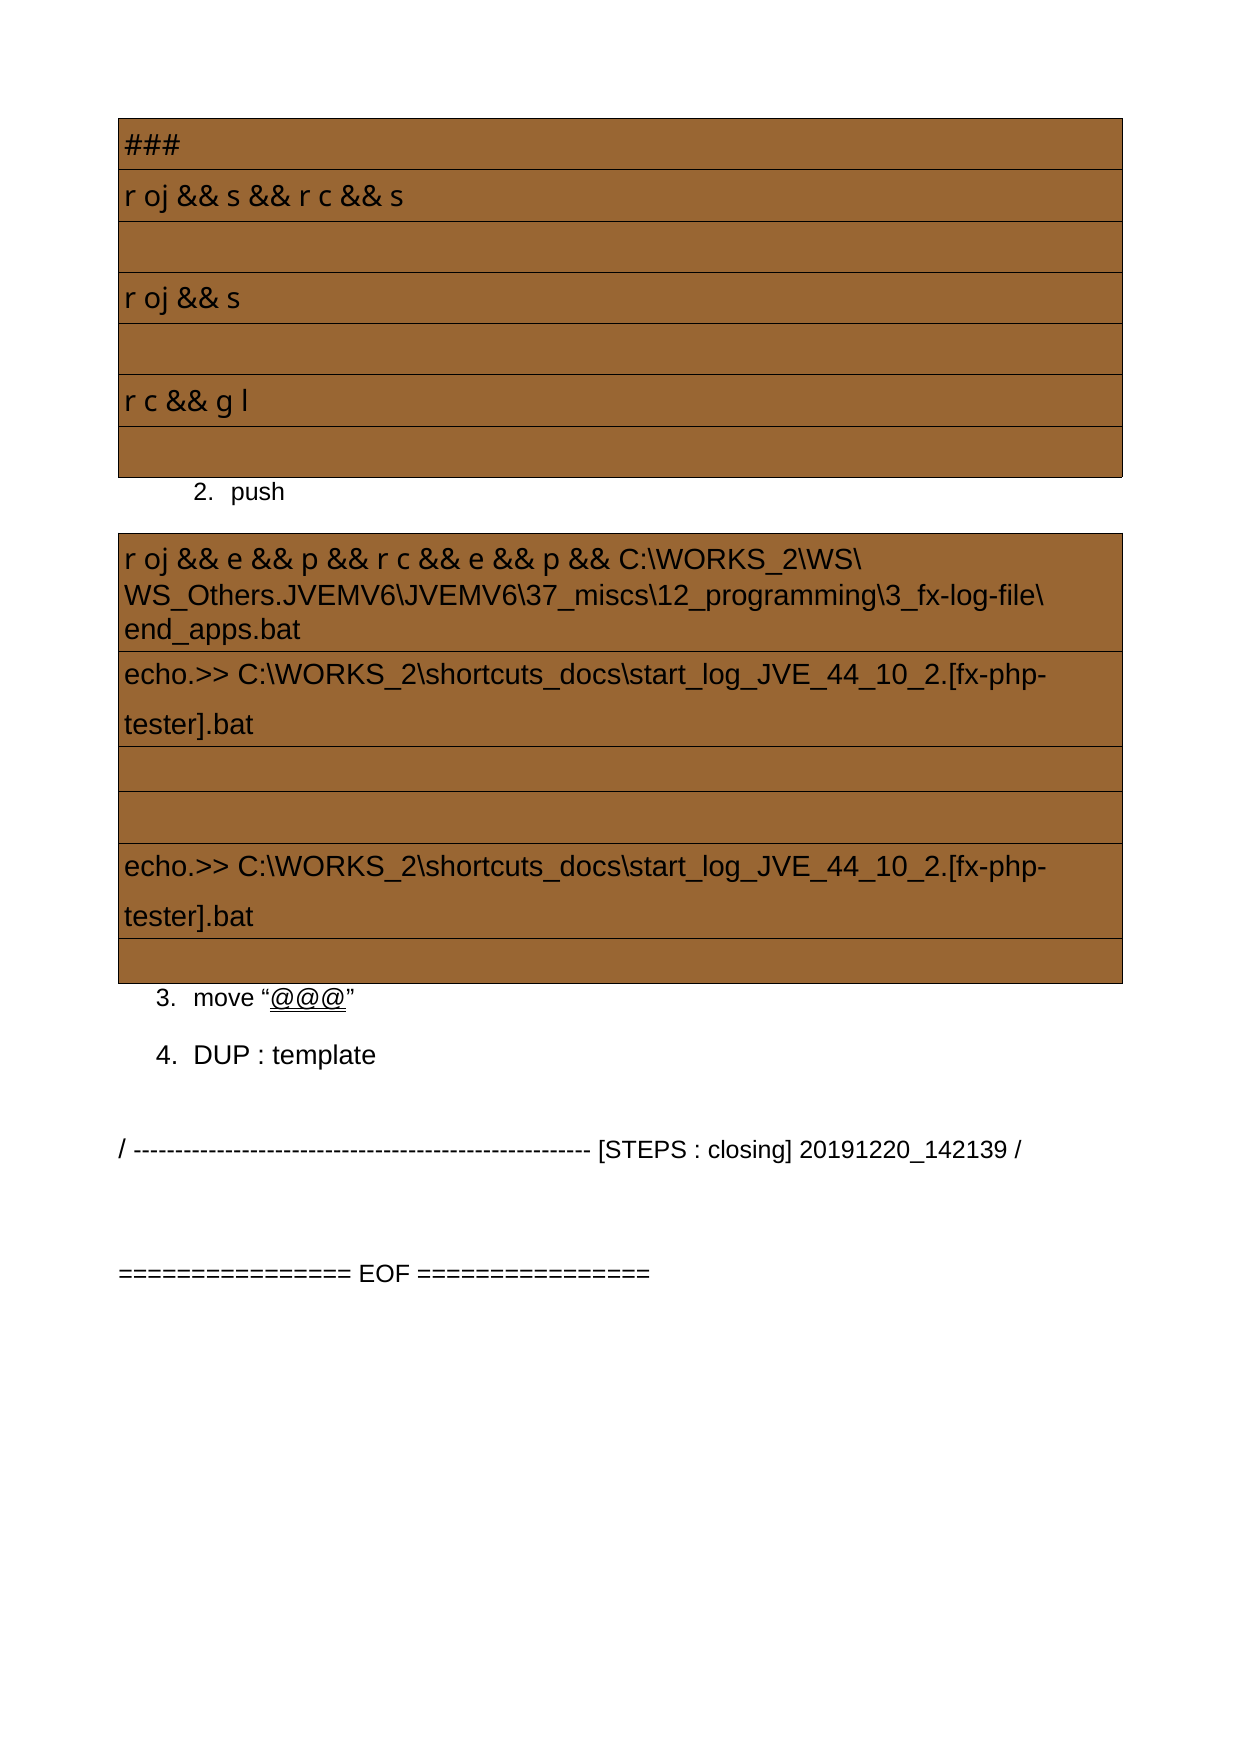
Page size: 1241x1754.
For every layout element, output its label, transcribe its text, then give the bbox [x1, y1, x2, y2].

table_cell r oj && s [119, 273, 1122, 323]
table_cell echo.>> C:\WORKS_2\shortcuts_docs\start_log_JVE_44_10_2.[fx-php-tester].bat [119, 844, 1122, 938]
list push [193, 478, 1122, 506]
text / ------------------------------------------------------- [STEPS : closing] 20191220_142139 / [118, 1133, 1122, 1164]
table_cell [119, 747, 1122, 791]
table_cell r oj && s && r c && s [119, 170, 1122, 221]
table_cell [119, 222, 1122, 272]
table_cell echo.>> C:\WORKS_2\shortcuts_docs\start_log_JVE_44_10_2.[fx-php-tester].bat [119, 652, 1122, 746]
text ================ EOF ================ [118, 1259, 1122, 1287]
table_cell [119, 427, 1122, 477]
table_cell [119, 324, 1122, 374]
table_cell r c && g l [119, 375, 1122, 426]
table_header r oj && e && p && r c && e && p && C:\WORKS_2\WS\WS_Others.JVEMV6\JVEMV6\37_miscs\12_programming\3_fx-log-file\end_apps.bat [119, 534, 1122, 651]
list DUP : template [156, 1039, 1122, 1070]
table_cell [119, 792, 1122, 843]
table_cell [119, 939, 1122, 983]
table_header ### [119, 119, 1122, 169]
list move “@@@” [156, 984, 1122, 1012]
